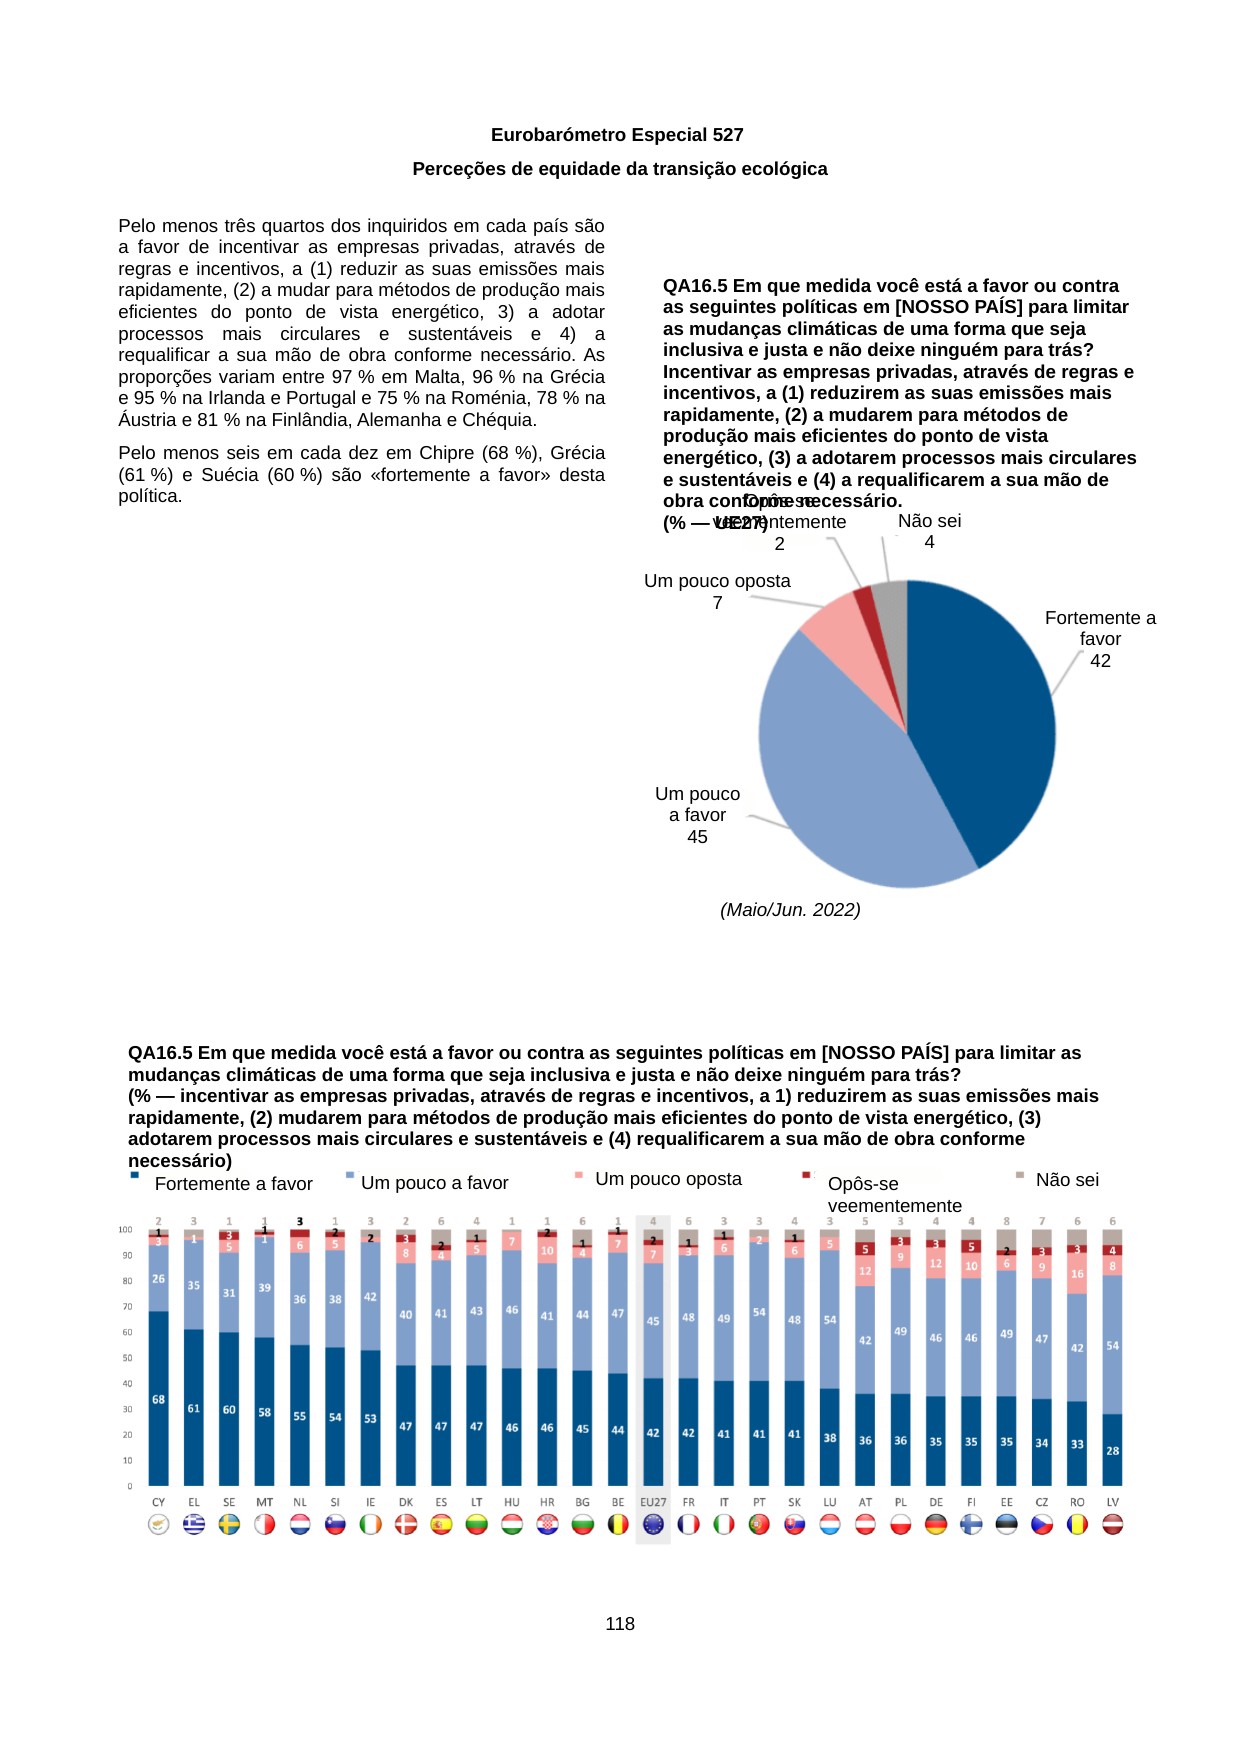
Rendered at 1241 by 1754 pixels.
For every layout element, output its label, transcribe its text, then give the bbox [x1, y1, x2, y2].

text Pelo menos seis em cada dez em Chipre (68 %), Grécia (61 %) e Suécia (60 %) são «fortemente a favor» desta política. [118, 442, 605, 507]
picture [743, 535, 1084, 893]
picture [831, 1178, 840, 1187]
text Pelo menos três quartos dos inquiridos em cada país são a favor de incentivar as empresas privadas, através de regras e incentivos, a (1) reduzir as suas emissões mais rapidamente, (2) a mudar para métodos de produção mais eficientes do ponto de vista energético, 3) a adotar processos mais circulares e sustentáveis e 4) a requalificar a sua mão de obra conforme necessário. As proporções variam entre 97 % em Malta, 96 % na Grécia e 95 % na Irlanda e Portugal e 75 % na Roménia, 78 % na Áustria e 81 % na Finlândia, Alemanha e Chéquia. [118, 214, 605, 430]
picture [113, 1162, 1025, 1187]
picture [112, 1208, 1131, 1550]
